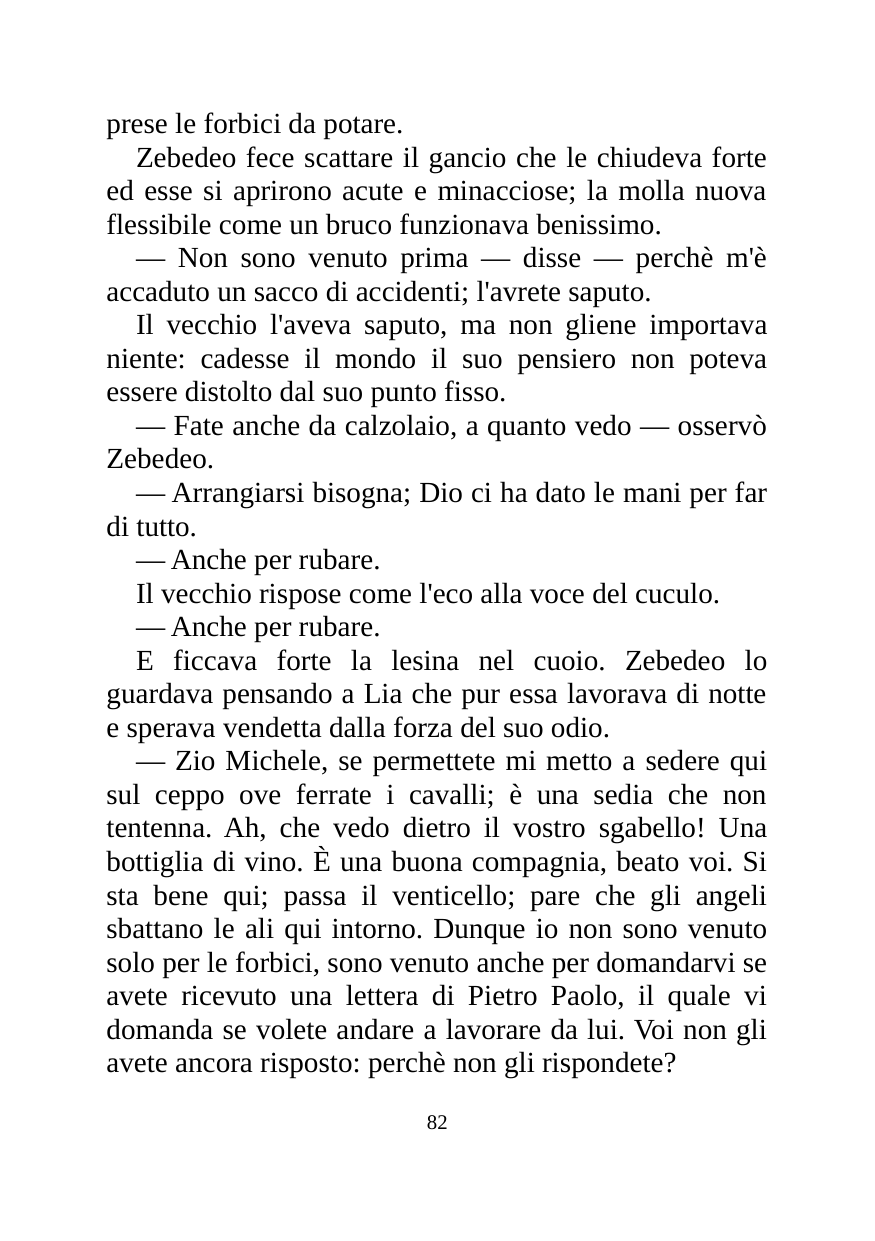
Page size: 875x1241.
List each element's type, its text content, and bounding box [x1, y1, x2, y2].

text Zebedeo fece scattare il gancio che le chiudeva forte ed esse si aprirono acute e minacciose; la molla nuova flessibile come un bruco funzionava benissimo. [106, 140, 768, 240]
text E ficcava forte la lesina nel cuoio. Zebedeo lo guardava pensando a Lia che pur essa lavorava di notte e sperava vendetta dalla forza del suo odio. [106, 643, 768, 743]
text Il vecchio l'aveva saputo, ma non gliene importava niente: cadesse il mondo il suo pensiero non poteva essere distolto dal suo punto fisso. [106, 307, 768, 408]
text — Zio Michele, se permettete mi metto a sedere qui sul ceppo ove ferrate i cavalli; è una sedia che non tentenna. Ah, che vedo dietro il vostro sgabello! Una bottiglia di vino. È una buona compagnia, beato voi. Si sta bene qui; passa il venticello; pare che gli angeli sbattano le ali qui intorno. Dunque io non sono venuto solo per le forbici, sono venuto anche per domandarvi se avete ricevuto una lettera di Pietro Paolo, il quale vi domanda se volete andare a lavorare da lui. Voi non gli avete ancora risposto: perchè non gli rispondete? [106, 743, 768, 1079]
text — Non sono venuto prima — disse — perchè m'è accaduto un sacco di accidenti; l'avrete saputo. [106, 240, 768, 307]
text — Arrangiarsi bisogna; Dio ci ha dato le mani per far di tutto. [106, 475, 768, 542]
text — Anche per rubare. [106, 542, 768, 576]
text — Anche per rubare. [106, 609, 768, 643]
text — Fate anche da calzolaio, a quanto vedo — osservò Zebedeo. [106, 408, 768, 475]
text prese le forbici da potare. [106, 106, 768, 140]
text Il vecchio rispose come l'eco alla voce del cuculo. [106, 576, 768, 609]
